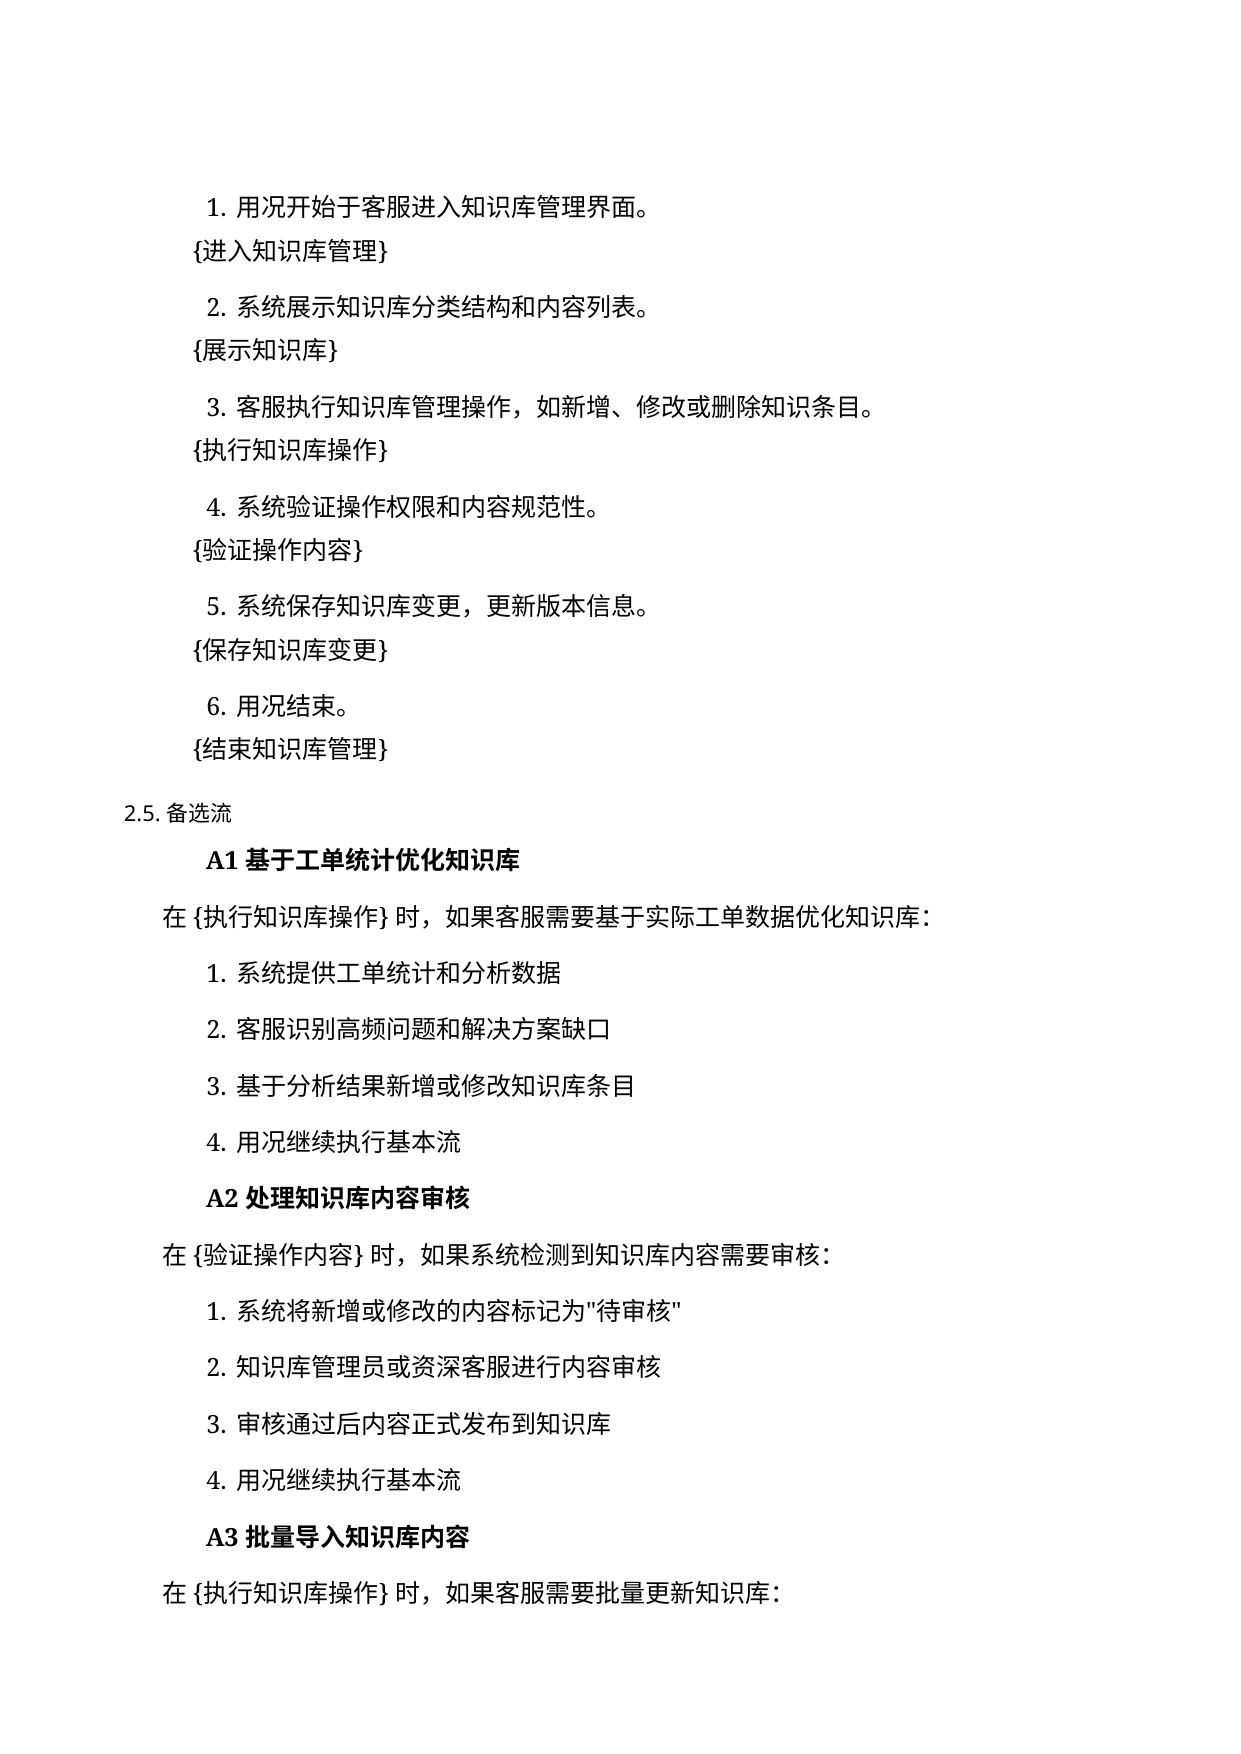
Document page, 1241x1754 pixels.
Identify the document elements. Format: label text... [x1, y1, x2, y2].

list 审核通过后内容正式发布到知识库 [162, 1404, 1122, 1441]
list 用况开始于客服进入知识库管理界面。 {进入知识库管理} [162, 188, 1122, 267]
list 系统将新增或修改的内容标记为"待审核" [162, 1292, 1122, 1328]
text 在 {验证操作内容} 时，如果系统检测到知识库内容需要审核： [118, 1235, 1122, 1271]
list 用况结束。 {结束知识库管理} [162, 687, 1122, 766]
text 在 {执行知识库操作} 时，如果客服需要批量更新知识库： [118, 1573, 1122, 1609]
text 在 {执行知识库操作} 时，如果客服需要基于实际工单数据优化知识库： [118, 897, 1122, 933]
text A1 基于工单统计优化知识库 [118, 841, 1122, 877]
list 基于分析结果新增或修改知识库条目 [162, 1066, 1122, 1102]
list 用况继续执行基本流 [162, 1122, 1122, 1159]
list 客服执行知识库管理操作，如新增、修改或删除知识条目。 {执行知识库操作} [162, 387, 1122, 467]
list 客服识别高频问题和解决方案缺口 [162, 1010, 1122, 1046]
text A2 处理知识库内容审核 [118, 1179, 1122, 1215]
list 用况继续执行基本流 [162, 1461, 1122, 1497]
list 系统保存知识库变更，更新版本信息。 {保存知识库变更} [162, 587, 1122, 666]
list 系统展示知识库分类结构和内容列表。 {展示知识库} [162, 287, 1122, 367]
list 系统提供工单统计和分析数据 [162, 953, 1122, 990]
subtitle 备选流 [118, 796, 1122, 828]
text A3 批量导入知识库内容 [118, 1517, 1122, 1553]
list 系统验证操作权限和内容规范性。 {验证操作内容} [162, 487, 1122, 567]
list 知识库管理员或资深客服进行内容审核 [162, 1348, 1122, 1384]
